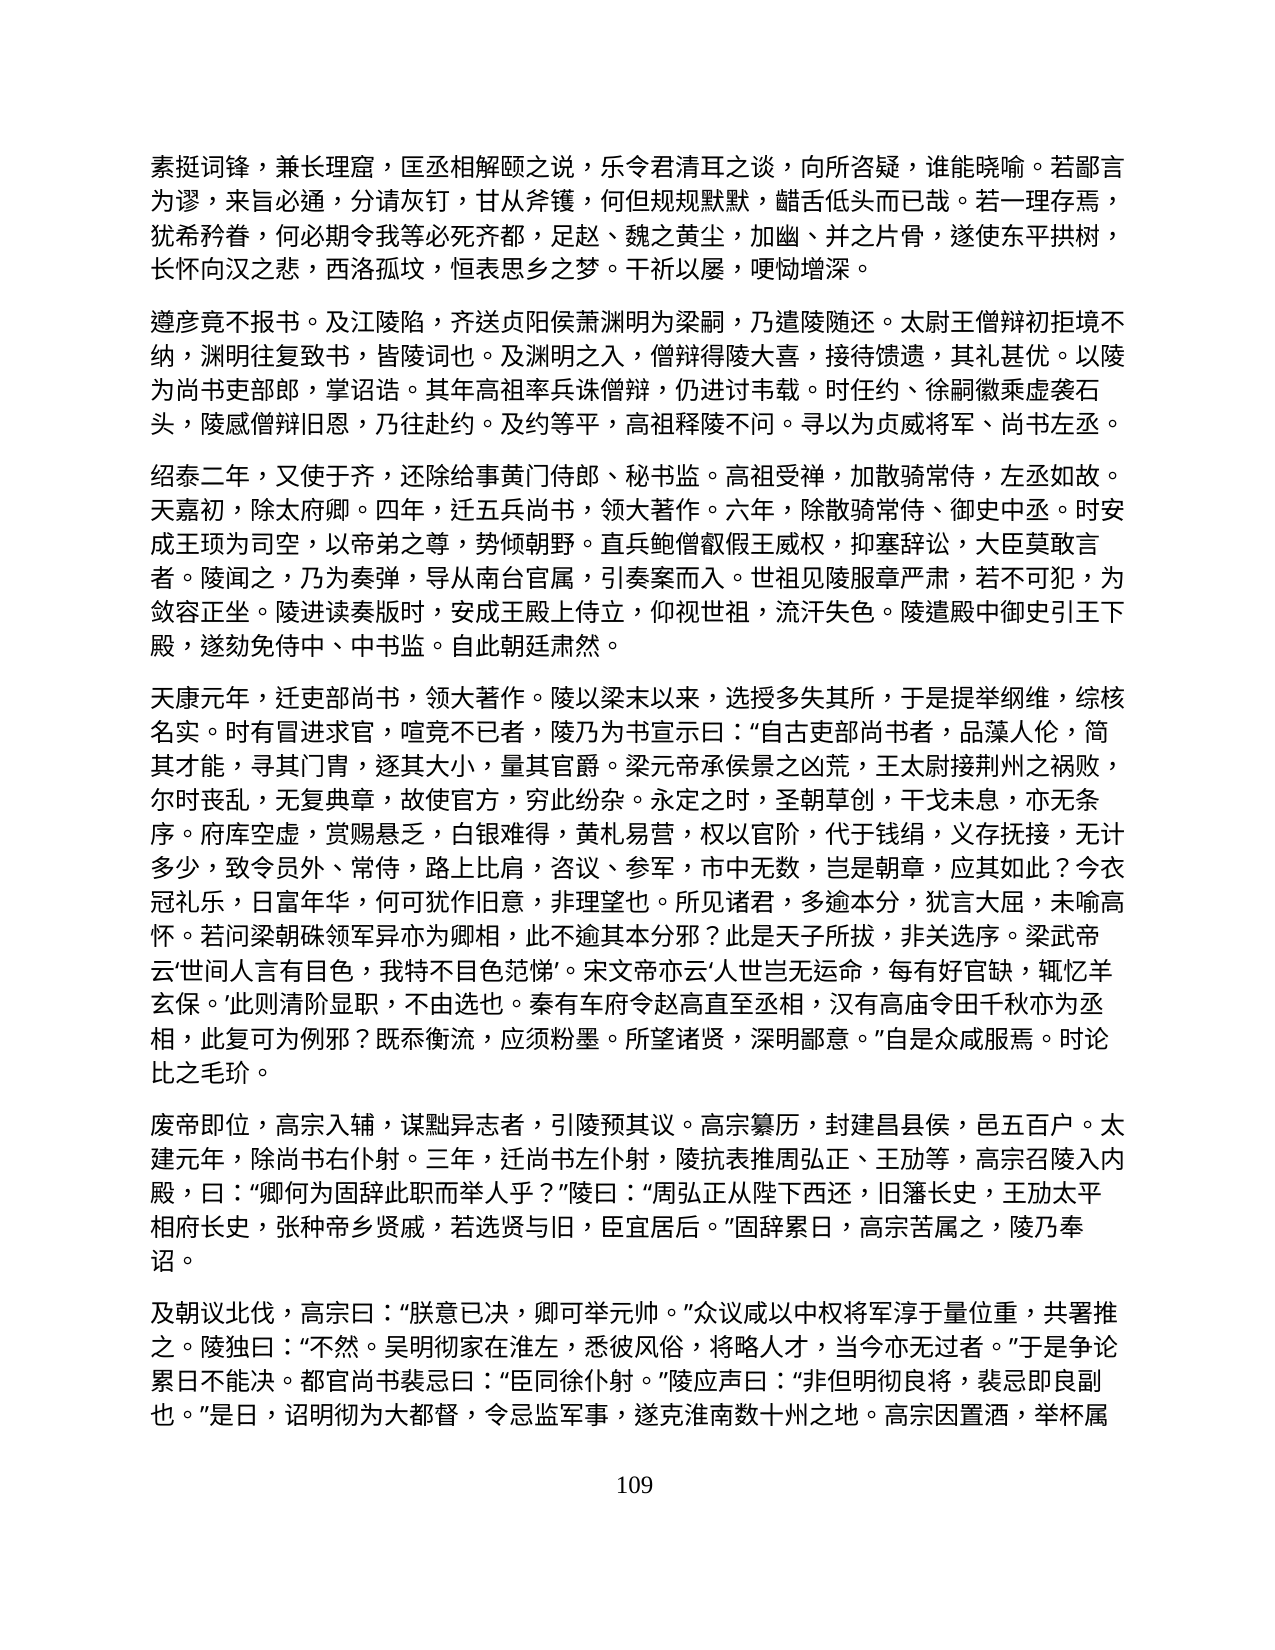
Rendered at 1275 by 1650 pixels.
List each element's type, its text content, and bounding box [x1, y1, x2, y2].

text 绍泰二年，又使于齐，还除给事黄门侍郎、秘书监。高祖受禅，加散骑常侍，左丞如故。天嘉初，除太府卿。四年，迁五兵尚书，领大著作。六年，除散骑常侍、御史中丞。时安成王顼为司空，以帝弟之尊，势倾朝野。直兵鲍僧叡假王威权，抑塞辞讼，大臣莫敢言者。陵闻之，乃为奏弹，导从南台官属，引奏案而入。世祖见陵服章严肃，若不可犯，为敛容正坐。陵进读奏版时，安成王殿上侍立，仰视世祖，流汗失色。陵遣殿中御史引王下殿，遂劾免侍中、中书监。自此朝廷肃然。 [150, 458, 1125, 663]
text 遵彦竟不报书。及江陵陷，齐送贞阳侯萧渊明为梁嗣，乃遣陵随还。太尉王僧辩初拒境不纳，渊明往复致书，皆陵词也。及渊明之入，僧辩得陵大喜，接待馈遗，其礼甚优。以陵为尚书吏部郎，掌诏诰。其年高祖率兵诛僧辩，仍进讨韦载。时任约、徐嗣徽乘虚袭石头，陵感僧辩旧恩，乃往赴约。及约等平，高祖释陵不问。寻以为贞威将军、尚书左丞。 [150, 304, 1125, 440]
text 及朝议北伐，高宗曰：“朕意已决，卿可举元帅。”众议咸以中权将军淳于量位重，共署推之。陵独曰：“不然。吴明彻家在淮左，悉彼风俗，将略人才，当今亦无过者。”于是争论累日不能决。都官尚书裴忌曰：“臣同徐仆射。”陵应声曰：“非但明彻良将，裴忌即良副也。”是日，诏明彻为大都督，令忌监军事，遂克淮南数十州之地。高宗因置酒，举杯属 [150, 1296, 1125, 1432]
text 素挺词锋，兼长理窟，匡丞相解颐之说，乐令君清耳之谈，向所咨疑，谁能晓喻。若鄙言为谬，来旨必通，分请灰钉，甘从斧镬，何但规规默默，齰舌低头而已哉。若一理存焉，犹希矜眷，何必期令我等必死齐都，足赵、魏之黄尘，加幽、并之片骨，遂使东平拱树，长怀向汉之悲，西洛孤坟，恒表思乡之梦。干祈以屡，哽恸增深。 [150, 150, 1125, 286]
text 废帝即位，高宗入辅，谋黜异志者，引陵预其议。高宗纂历，封建昌县侯，邑五百户。太建元年，除尚书右仆射。三年，迁尚书左仆射，陵抗表推周弘正、王劢等，高宗召陵入内殿，曰：“卿何为固辞此职而举人乎？”陵曰：“周弘正从陛下西还，旧籓长史，王劢太平相府长史，张种帝乡贤戚，若选贤与旧，臣宜居后。”固辞累日，高宗苦属之，陵乃奉诏。 [150, 1107, 1125, 1278]
text 天康元年，迁吏部尚书，领大著作。陵以梁末以来，选授多失其所，于是提举纲维，综核名实。时有冒进求官，喧竞不已者，陵乃为书宣示曰：“自古吏部尚书者，品藻人伦，简其才能，寻其门胄，逐其大小，量其官爵。梁元帝承侯景之凶荒，王太尉接荆州之祸败，尔时丧乱，无复典章，故使官方，穷此纷杂。永定之时，圣朝草创，干戈未息，亦无条序。府库空虚，赏赐悬乏，白银难得，黄札易营，权以官阶，代于钱绢，义存抚接，无计多少，致令员外、常侍，路上比肩，咨议、参军，市中无数，岂是朝章，应其如此？今衣冠礼乐，日富年华，何可犹作旧意，非理望也。所见诸君，多逾本分，犹言大屈，未喻高怀。若问梁朝硃领军异亦为卿相，此不逾其本分邪？此是天子所拔，非关选序。梁武帝云‘世间人言有目色，我特不目色范悌’。宋文帝亦云‘人世岂无运命，每有好官缺，辄忆羊玄保。’此则清阶显职，不由选也。秦有车府令赵高直至丞相，汉有高庙令田千秋亦为丞相，此复可为例邪？既忝衡流，应须粉墨。所望诸贤，深明鄙意。”自是众咸服焉。时论比之毛玠。 [150, 681, 1125, 1089]
